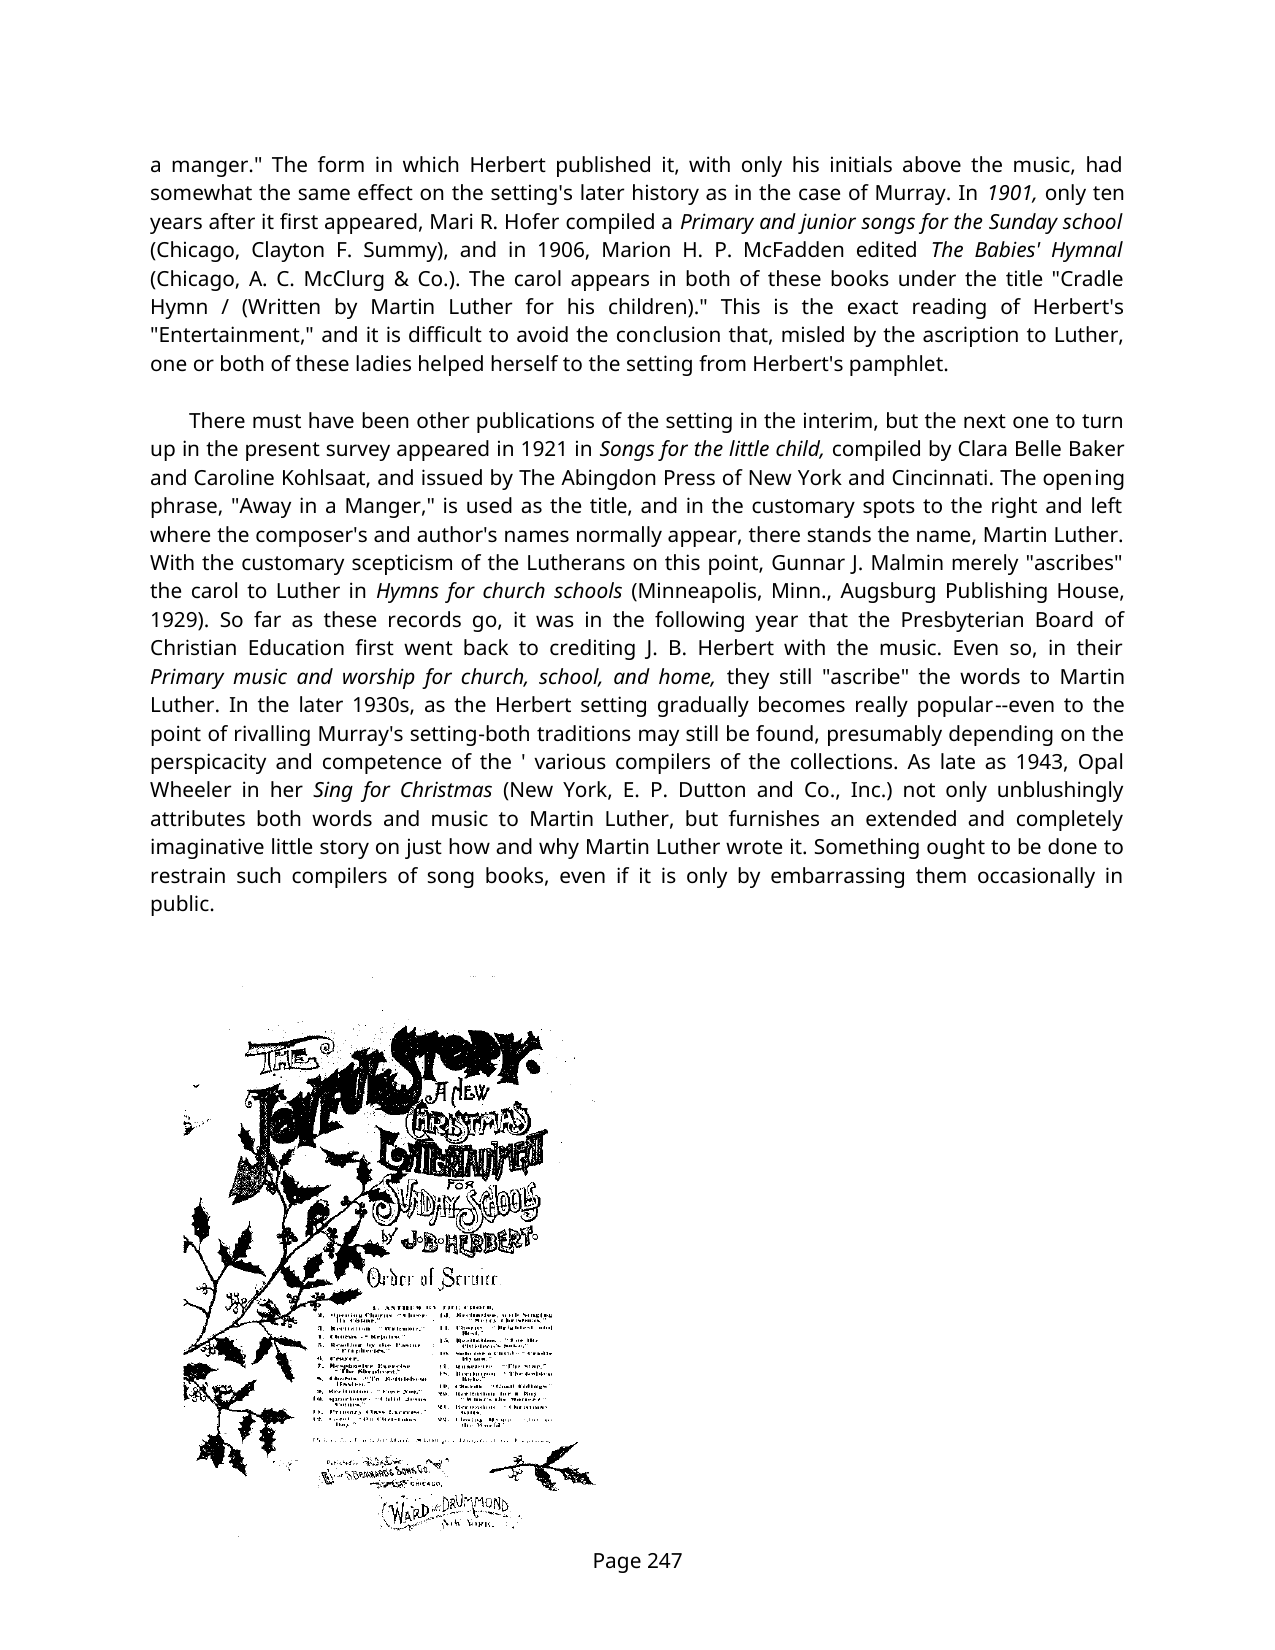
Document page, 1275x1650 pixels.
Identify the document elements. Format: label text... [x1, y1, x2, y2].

text There must have been other publications of the setting in the interim, but the next one to turn up in the present survey appeared in 1921 in Songs for the little child, compiled by Clara Belle Baker and Caroline Kohlsaat, and issued by The Abingdon Press of New York and Cincinnati. The open­ing phrase, "Away in a Manger," is used as the title, and in the customary spots to the right and left where the composer's and author's names normally appear, there stands the name, Martin Luther. With the customary scepticism of the Lutherans on this point, Gunnar J. Malmin merely "ascribes" the carol to Luther in Hymns for church schools (Minneapolis, Minn., Augsburg Pub­lishing House, 1929). So far as these records go, it was in the following year that the Presbyterian Board of Christian Education first went back to crediting J. B. Herbert with the music. Even so, in their Primary music and worship for church, school, and home, they still "ascribe" the words to Mar­tin Luther. In the later 1930s, as the Herbert setting gradually becomes really popular‑‑even to the point of rivalling Murray's setting‑both tradi­tions may still be found, presumably depending on the perspicacity and competence of the ' various compilers of the collections. As late as 1943, Opal Wheeler in her Sing for Christmas (New York, E. P. Dutton and Co., Inc.) not only unblushingly attributes both words and music to Martin Luther, but furnishes an extended and completely imaginative little story on just how and why Martin Luther wrote it. Something ought to be done to restrain such compilers of song books, even if it is only by embarrassing them occasionally in public. [150, 406, 1125, 918]
text a manger." The form in which Herbert published it, with only his initials above the music, had somewhat the same effect on the setting's later history as in the case of Murray. In 1901, only ten years after it first appeared, Mari R. Hofer compiled a Primary and junior songs for the Sunday school (Chicago, Clayton F. Summy), and in 1906, Marion H. P. McFadden edited The Babies' Hymnal (Chicago, A. C. McClurg & Co.). The carol appears in both of these books under the title "Cradle Hymn / (Written by Martin Luther for his children)." This is the exact reading of Herbert's "Entertainment," and it is difficult to avoid the con­clusion that, misled by the ascription to Luther, one or both of these ladies helped herself to the setting from Herbert's pamphlet. [150, 150, 1125, 377]
